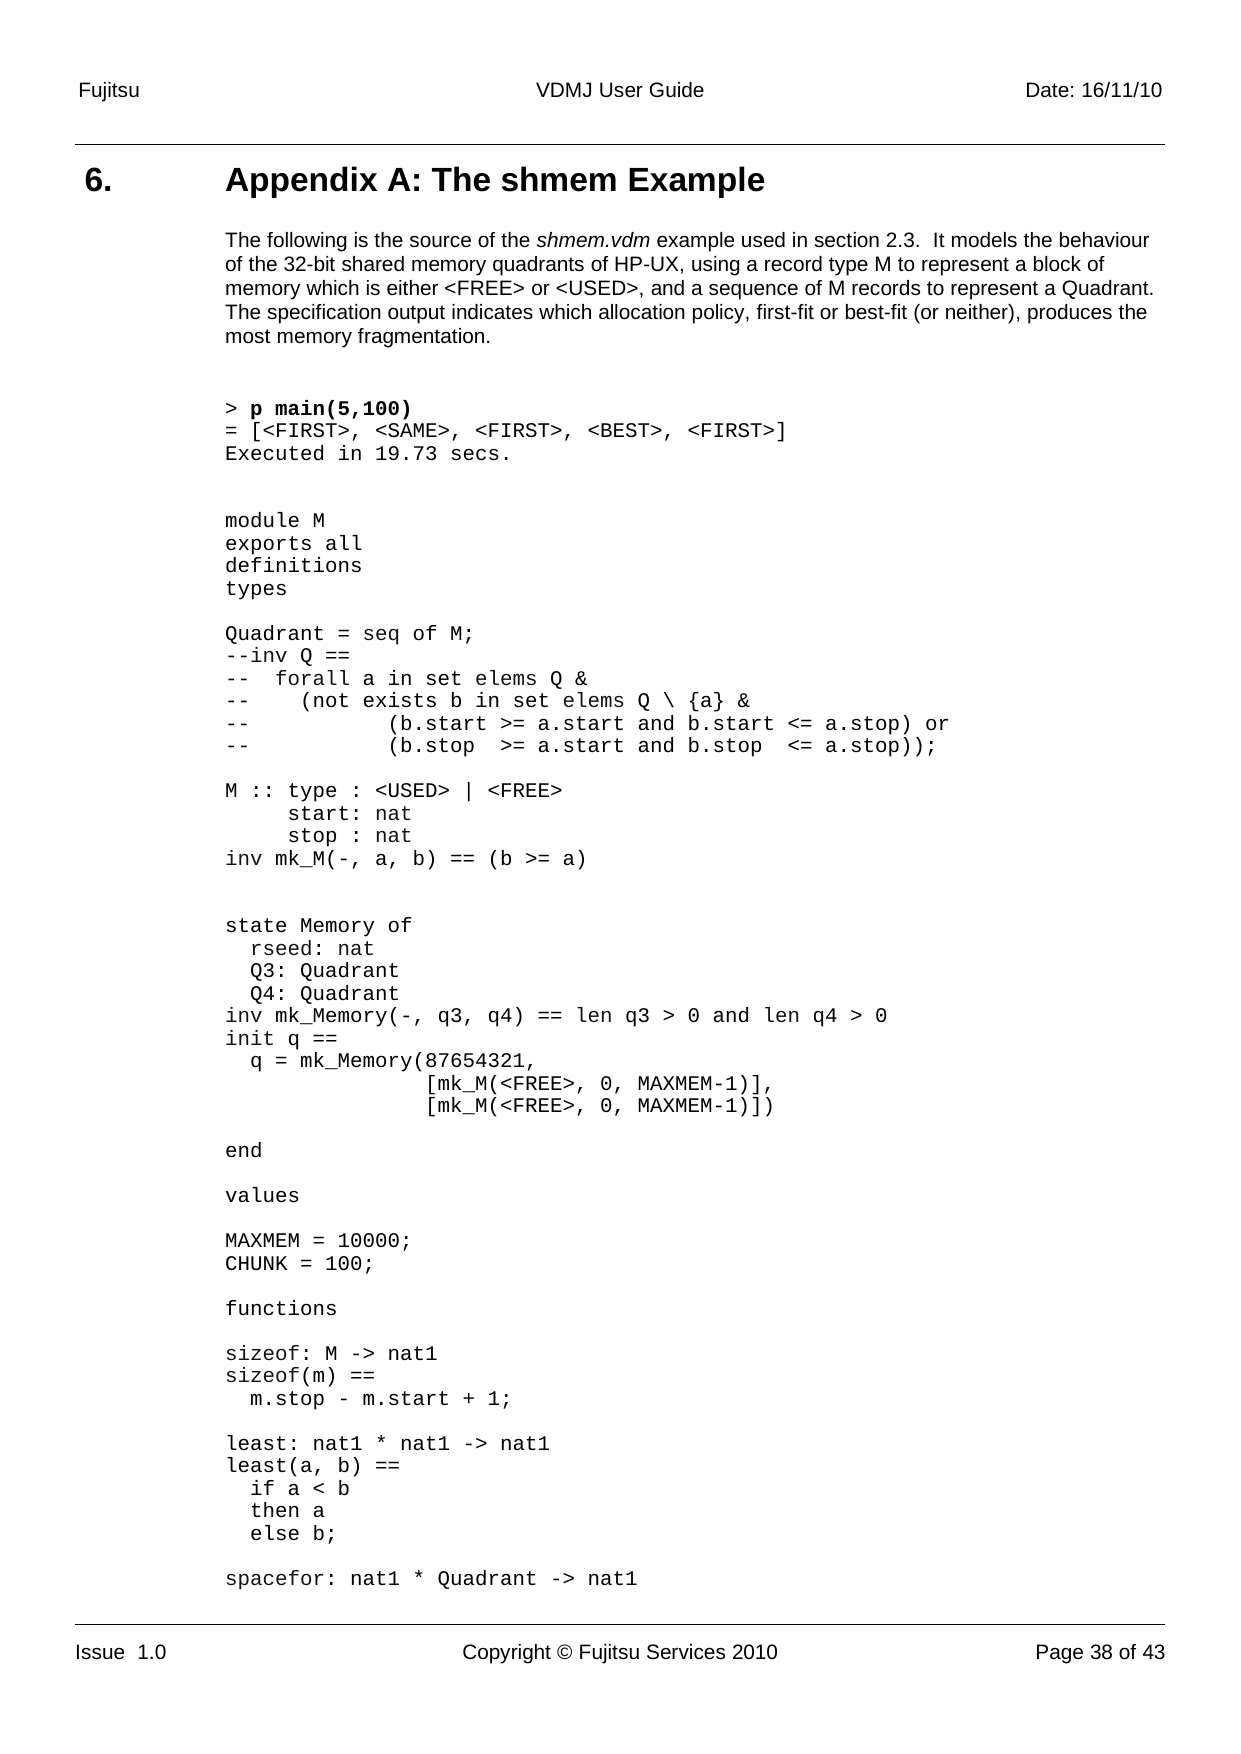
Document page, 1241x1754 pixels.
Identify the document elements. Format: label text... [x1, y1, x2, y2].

text end [225, 1139, 1165, 1162]
text inv mk_M(-, a, b) == (b >= a) [225, 847, 1165, 869]
text inv mk_Memory(-, q3, q4) == len q3 > 0 and len q4 > 0 [225, 1004, 1165, 1027]
text start: nat [225, 802, 1165, 824]
text -- (b.stop >= a.start and b.stop <= a.stop)); [225, 734, 1165, 757]
text rseed: nat [225, 937, 1165, 959]
text module M [225, 509, 1165, 532]
text [mk_M(<FREE>, 0, MAXMEM-1)]) [225, 1094, 1165, 1117]
text spacefor: nat1 * Quadrant -> nat1 [225, 1567, 1165, 1589]
text q = mk_Memory(87654321, [225, 1049, 1165, 1072]
text types [225, 577, 1165, 599]
text MAXMEM = 10000; [225, 1229, 1165, 1252]
text values [225, 1184, 1165, 1207]
text least: nat1 * nat1 -> nat1 [225, 1432, 1165, 1454]
text sizeof: M -> nat1 [225, 1342, 1165, 1364]
text then a [225, 1499, 1165, 1522]
text > p main(5,100) [225, 397, 1165, 419]
text Executed in 19.73 secs. [225, 442, 1165, 464]
text Q3: Quadrant [225, 959, 1165, 982]
text M :: type : <USED> | <FREE> [225, 779, 1165, 802]
text Q4: Quadrant [225, 982, 1165, 1004]
text [mk_M(<FREE>, 0, MAXMEM-1)], [225, 1072, 1165, 1094]
text least(a, b) == [225, 1454, 1165, 1477]
text exports all [225, 532, 1165, 554]
text sizeof(m) == [225, 1364, 1165, 1387]
text init q == [225, 1027, 1165, 1049]
text The following is the source of the shmem.vdm example used in section 2.3. It models the behaviour of the 32-bit shared memory quadrants of HP-UX, using a record type M to represent a block of memory which is either <FREE> or <USED>, and a sequence of M records to represent a Quadrant. The specification output indicates which allocation policy, first-fit or best-fit (or neither), produces the most memory fragmentation. [225, 228, 1165, 348]
text state Memory of [225, 914, 1165, 937]
text = [<FIRST>, <SAME>, <FIRST>, <BEST>, <FIRST>] [225, 419, 1165, 442]
text else b; [225, 1522, 1165, 1544]
text -- forall a in set elems Q & [225, 667, 1165, 689]
text -- (b.start >= a.start and b.start <= a.stop) or [225, 712, 1165, 734]
text stop : nat [225, 824, 1165, 847]
text if a < b [225, 1477, 1165, 1499]
text CHUNK = 100; [225, 1252, 1165, 1274]
subtitle Appendix A: The shmem Example [75, 160, 1165, 198]
text m.stop - m.start + 1; [225, 1387, 1165, 1409]
text functions [225, 1297, 1165, 1319]
text definitions [225, 554, 1165, 577]
text --inv Q == [225, 644, 1165, 667]
text -- (not exists b in set elems Q \ {a} & [225, 689, 1165, 712]
text Quadrant = seq of M; [225, 622, 1165, 644]
